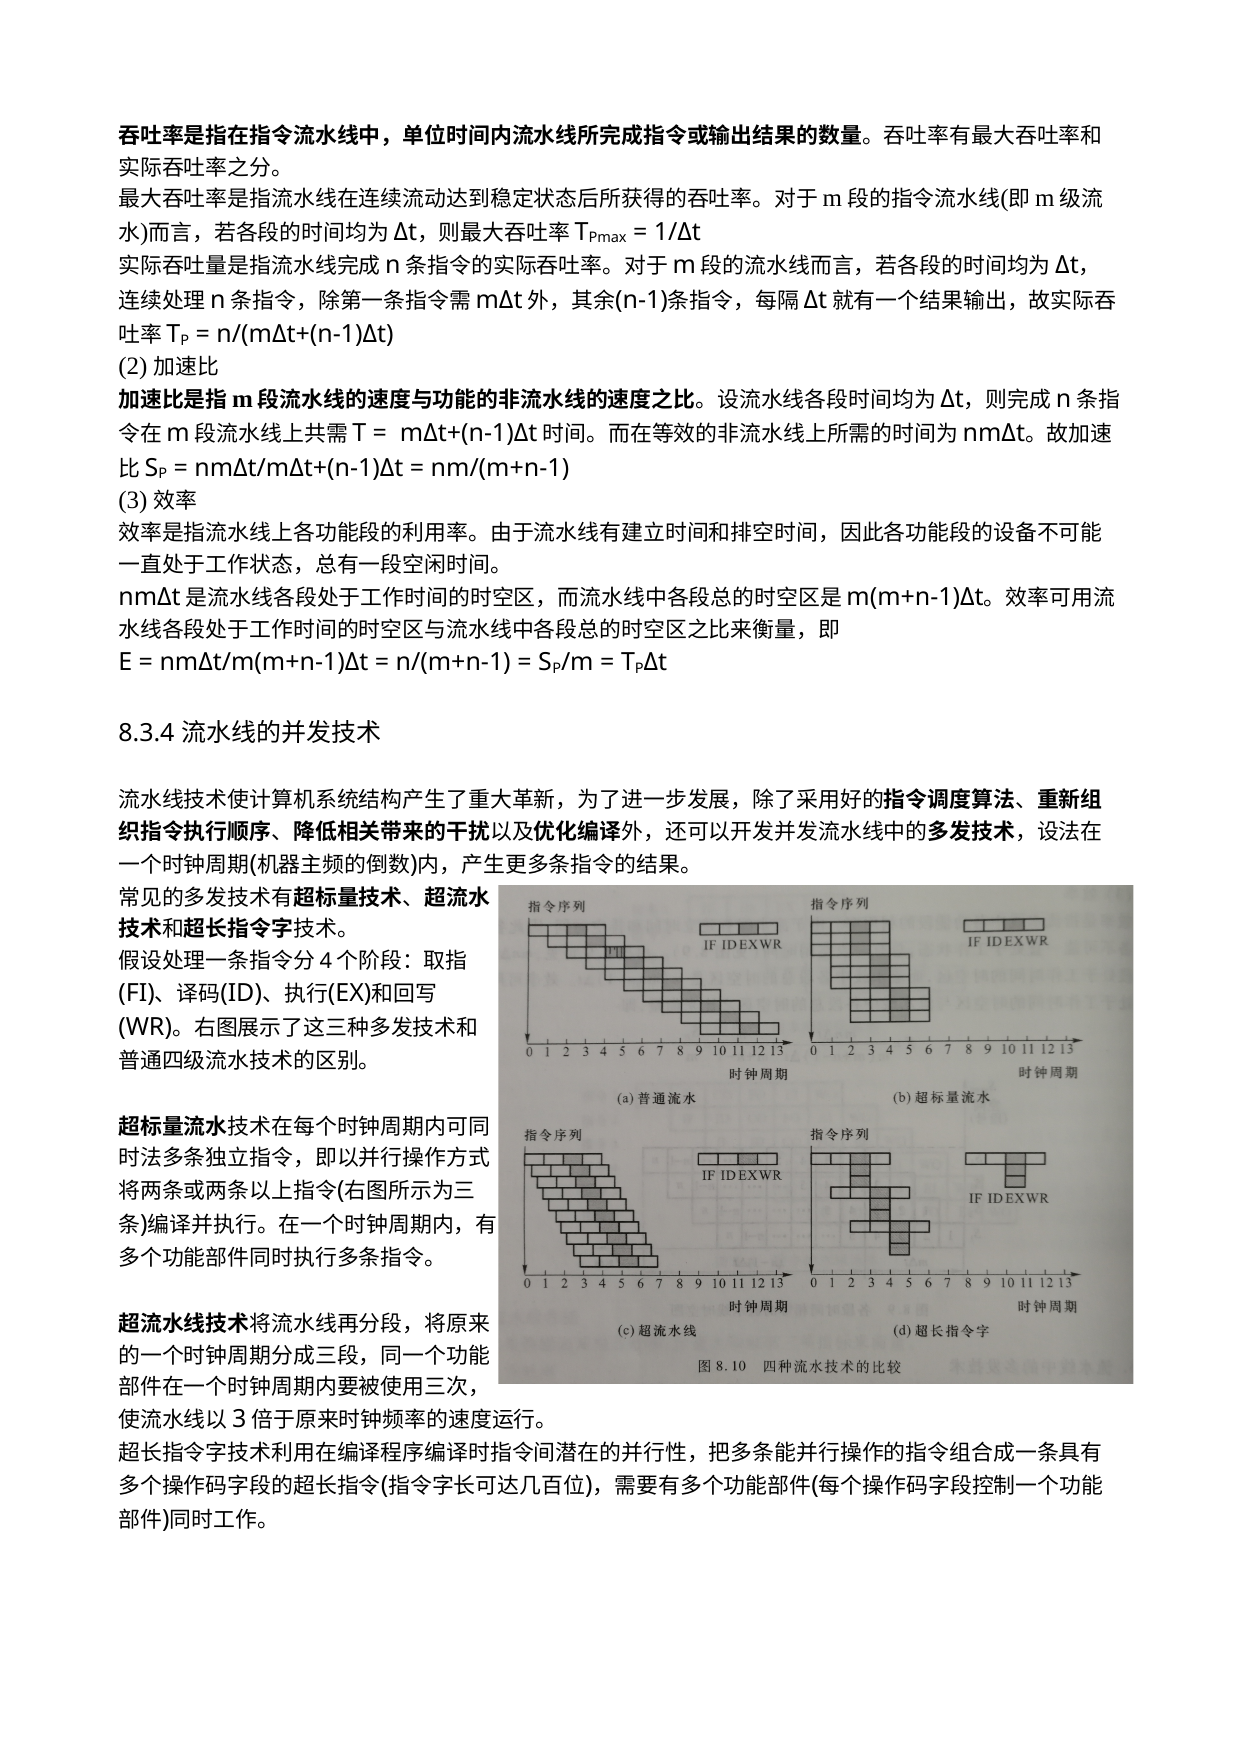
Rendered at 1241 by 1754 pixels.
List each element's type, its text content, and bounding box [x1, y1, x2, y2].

text 假设处理一条指令分4个阶段：取指(FI)、译码(ID)、执行(EX)和回写(WR)。右图展示了这三种多发技术和普通四级流水技术的区别。 [118, 943, 498, 1075]
text 常见的多发技术有超标量技术、超流水技术和超长指令字技术。 [118, 880, 1122, 943]
text E = nmΔt/m(m+n-1)Δt = n/(m+n-1) = SP/m = TPΔt [118, 644, 1122, 678]
text 加速比是指m段流水线的速度与功能的非流水线的速度之比。设流水线各段时间均为Δt，则完成n条指令在m段流水线上共需T = mΔt+(n-1)Δt时间。而在等效的非流水线上所需的时间为nmΔt。故加速比SP = nmΔt/mΔt+(n-1)Δt = nm/(m+n-1) [118, 381, 1122, 483]
text (3) 效率 [118, 483, 1122, 515]
text 吞吐率是指在指令流水线中，单位时间内流水线所完成指令或输出结果的数量。吞吐率有最大吞吐率和实际吞吐率之分。 [118, 118, 1122, 181]
text 效率是指流水线上各功能段的利用率。由于流水线有建立时间和排空时间，因此各功能段的设备不可能一直处于工作状态，总有一段空闲时间。 [118, 515, 1122, 578]
text 实际吞吐量是指流水线完成n条指令的实际吞吐率。对于m段的流水线而言，若各段的时间均为Δt，连续处理n条指令，除第一条指令需mΔt外，其余(n-1)条指令，每隔Δt就有一个结果输出，故实际吞吐率TP = n/(mΔt+(n-1)Δt) [118, 247, 1122, 349]
text 流水线技术使计算机系统结构产生了重大革新，为了进一步发展，除了采用好的指令调度算法、重新组织指令执行顺序、降低相关带来的干扰以及优化编译外，还可以开发并发流水线中的多发技术，设法在一个时钟周期(机器主频的倒数)内，产生更多条指令的结果。 [118, 782, 1122, 880]
text (2) 加速比 [118, 349, 1122, 381]
text 超标量流水技术在每个时钟周期内可同时法多条独立指令，即以并行操作方式将两条或两条以上指令(右图所示为三条)编译并执行。在一个时钟周期内，有多个功能部件同时执行多条指令。 [118, 1109, 498, 1272]
text nmΔt是流水线各段处于工作时间的时空区，而流水线中各段总的时空区是m(m+n-1)Δt。效率可用流水线各段处于工作时间的时空区与流水线中各段总的时空区之比来衡量，即 [118, 578, 1122, 644]
text 超长指令字技术利用在编译程序编译时指令间潜在的并行性，把多条能并行操作的指令组合成一条具有多个操作码字段的超长指令(指令字长可达几百位)，需要有多个功能部件(每个操作码字段控制一个功能部件)同时工作。 [118, 1435, 1122, 1535]
text 8.3.4 流水线的并发技术 [118, 712, 1122, 748]
picture [498, 885, 1134, 1384]
text 最大吞吐率是指流水线在连续流动达到稳定状态后所获得的吞吐率。对于m段的指令流水线(即m级流水)而言，若各段的时间均为Δt，则最大吞吐率TPmax = 1/Δt [118, 181, 1122, 247]
text 超流水线技术将流水线再分段，将原来的一个时钟周期分成三段，同一个功能部件在一个时钟周期内要被使用三次，使流水线以3倍于原来时钟频率的速度运行。 [118, 1306, 1122, 1435]
